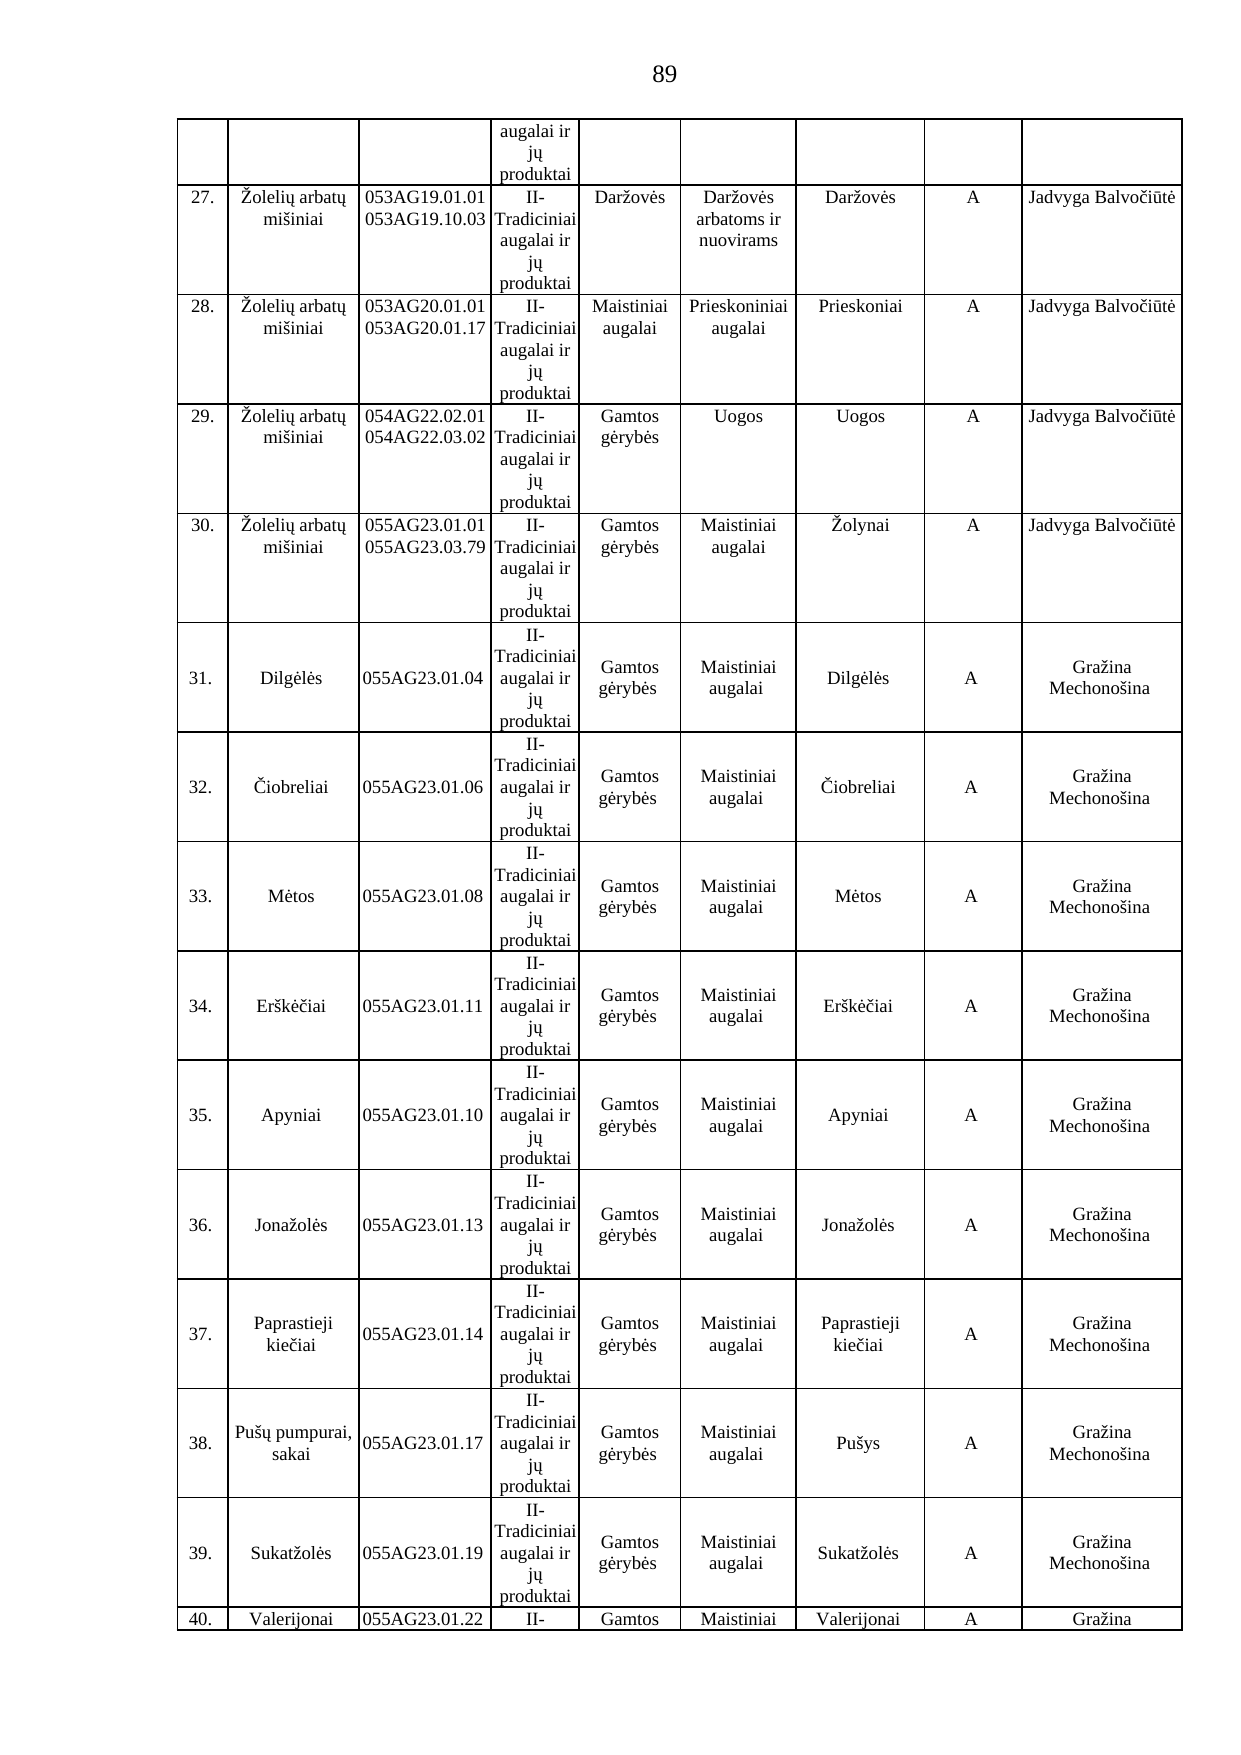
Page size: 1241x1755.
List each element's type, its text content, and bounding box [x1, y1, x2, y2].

table_cell Valerijonai [229, 1608, 358, 1629]
table_cell II- [492, 1608, 578, 1629]
table_cell 30. [178, 514, 227, 622]
table_cell Paprastieji kiečiai [229, 1280, 358, 1387]
table_cell 31. [178, 623, 227, 731]
table_cell [360, 120, 490, 184]
table_cell A [925, 295, 1021, 403]
table_cell 055AG23.01.17 [360, 1389, 490, 1497]
table_cell Gražina Mechonošina [1023, 1498, 1181, 1606]
table_cell A [925, 1608, 1021, 1629]
table_cell 38. [178, 1389, 227, 1497]
table_cell 053AG20.01.01 053AG20.01.17 [360, 295, 490, 403]
table_cell Mėtos [229, 842, 358, 950]
table_cell 40. [178, 1608, 227, 1629]
table_cell Žolelių arbatų mišiniai [229, 295, 358, 403]
table_cell Žolelių arbatų mišiniai [229, 186, 358, 294]
table_cell Maistiniai augalai [681, 842, 795, 950]
table_cell Žolelių arbatų mišiniai [229, 514, 358, 622]
table_cell A [925, 842, 1021, 950]
table_cell Žolynai [797, 514, 924, 622]
table_cell Maistiniai augalai [681, 623, 795, 731]
table_cell A [925, 1498, 1021, 1606]
table_cell Maistiniai augalai [681, 733, 795, 841]
table_cell II-Tradiciniai augalai ir jų produktai [492, 1498, 578, 1606]
table_cell Gražina [1023, 1608, 1181, 1629]
table_cell A [925, 1280, 1021, 1387]
table_cell [580, 120, 680, 184]
table_cell Daržovės [797, 186, 924, 294]
table_cell Gražina Mechonošina [1023, 1170, 1181, 1278]
table_cell 33. [178, 842, 227, 950]
table_cell Mėtos [797, 842, 924, 950]
table_cell 27. [178, 186, 227, 294]
table_cell II-Tradiciniai augalai ir jų produktai [492, 733, 578, 841]
table_cell 37. [178, 1280, 227, 1387]
table_cell Gražina Mechonošina [1023, 952, 1181, 1059]
table_cell Gamtos gėrybės [580, 1498, 680, 1606]
table_cell Valerijonai [797, 1608, 924, 1629]
table_cell [229, 120, 358, 184]
table_cell 34. [178, 952, 227, 1059]
table_cell 055AG23.01.11 [360, 952, 490, 1059]
table_cell Maistiniai augalai [681, 1280, 795, 1387]
table_cell Jadvyga Balvočiūtė [1023, 295, 1181, 403]
table_cell 055AG23.01.06 [360, 733, 490, 841]
table_cell A [925, 514, 1021, 622]
table_cell Gamtos gėrybės [580, 842, 680, 950]
table_cell [681, 120, 795, 184]
table_cell 055AG23.01.08 [360, 842, 490, 950]
table_cell II-Tradiciniai augalai ir jų produktai [492, 295, 578, 403]
table_cell II-Tradiciniai augalai ir jų produktai [492, 1389, 578, 1497]
table_cell Pušys [797, 1389, 924, 1497]
table_cell Maistiniai augalai [681, 1389, 795, 1497]
table_cell Maistiniai augalai [681, 514, 795, 622]
table_cell A [925, 733, 1021, 841]
table_cell II-Tradiciniai augalai ir jų produktai [492, 514, 578, 622]
table_cell 055AG23.01.19 [360, 1498, 490, 1606]
table_cell Uogos [797, 405, 924, 512]
table_cell Sukatžolės [797, 1498, 924, 1606]
table_cell 055AG23.01.22 [360, 1608, 490, 1629]
table_cell Maistiniai augalai [681, 1498, 795, 1606]
table_cell A [925, 405, 1021, 512]
table_cell II-Tradiciniai augalai ir jų produktai [492, 1061, 578, 1169]
table_cell 36. [178, 1170, 227, 1278]
table_cell Gražina Mechonošina [1023, 623, 1181, 731]
table_cell Paprastieji kiečiai [797, 1280, 924, 1387]
table_cell Gražina Mechonošina [1023, 1389, 1181, 1497]
table_cell Jadvyga Balvočiūtė [1023, 514, 1181, 622]
table_cell Maistiniai augalai [580, 295, 680, 403]
table_cell Žolelių arbatų mišiniai [229, 405, 358, 512]
table_cell Maistiniai augalai [681, 1061, 795, 1169]
table_cell Gražina Mechonošina [1023, 1061, 1181, 1169]
table_cell II-Tradiciniai augalai ir jų produktai [492, 842, 578, 950]
table_cell Dilgėlės [229, 623, 358, 731]
table_cell [178, 120, 227, 184]
table_cell 055AG23.01.13 [360, 1170, 490, 1278]
table_cell Daržovės arbatoms ir nuovirams [681, 186, 795, 294]
table_cell Gamtos gėrybės [580, 1280, 680, 1387]
table_cell II-Tradiciniai augalai ir jų produktai [492, 952, 578, 1059]
table_cell 32. [178, 733, 227, 841]
table_cell Maistiniai augalai [681, 952, 795, 1059]
table_cell 29. [178, 405, 227, 512]
table_cell Gražina Mechonošina [1023, 842, 1181, 950]
table_cell Apyniai [797, 1061, 924, 1169]
table_cell Prieskoniai [797, 295, 924, 403]
table_cell 055AG23.01.04 [360, 623, 490, 731]
table_cell Prieskoniniai augalai [681, 295, 795, 403]
table_cell A [925, 1170, 1021, 1278]
table_cell II-Tradiciniai augalai ir jų produktai [492, 186, 578, 294]
table_cell II-Tradiciniai augalai ir jų produktai [492, 623, 578, 731]
table_cell Gamtos [580, 1608, 680, 1629]
table_cell Maistiniai augalai [681, 1170, 795, 1278]
table_cell 39. [178, 1498, 227, 1606]
table_cell 053AG19.01.01 053AG19.10.03 [360, 186, 490, 294]
table_cell A [925, 1061, 1021, 1169]
table_cell 054AG22.02.01 054AG22.03.02 [360, 405, 490, 512]
table_cell [1023, 120, 1181, 184]
table_cell Čiobreliai [797, 733, 924, 841]
table_cell A [925, 1389, 1021, 1497]
table_cell Apyniai [229, 1061, 358, 1169]
table_cell Čiobreliai [229, 733, 358, 841]
table_cell Jadvyga Balvočiūtė [1023, 186, 1181, 294]
table_cell Erškėčiai [797, 952, 924, 1059]
table_cell Gamtos gėrybės [580, 623, 680, 731]
table_cell [925, 120, 1021, 184]
table_cell Gamtos gėrybės [580, 405, 680, 512]
table_cell Gražina Mechonošina [1023, 1280, 1181, 1387]
table_cell 055AG23.01.01 055AG23.03.79 [360, 514, 490, 622]
table_cell Gražina Mechonošina [1023, 733, 1181, 841]
table_cell Sukatžolės [229, 1498, 358, 1606]
table_cell Gamtos gėrybės [580, 952, 680, 1059]
table_cell Jonažolės [229, 1170, 358, 1278]
table_cell A [925, 623, 1021, 731]
table_cell [797, 120, 924, 184]
table_cell II-Tradiciniai augalai ir jų produktai [492, 405, 578, 512]
table_cell Gamtos gėrybės [580, 1061, 680, 1169]
table_cell 28. [178, 295, 227, 403]
table_cell Uogos [681, 405, 795, 512]
table_cell augalai ir jų produktai [492, 120, 578, 184]
table_cell Gamtos gėrybės [580, 514, 680, 622]
table_cell Maistiniai [681, 1608, 795, 1629]
table_cell A [925, 186, 1021, 294]
table_cell Dilgėlės [797, 623, 924, 731]
table_cell 35. [178, 1061, 227, 1169]
table_cell II-Tradiciniai augalai ir jų produktai [492, 1170, 578, 1278]
table_cell Daržovės [580, 186, 680, 294]
table_cell II-Tradiciniai augalai ir jų produktai [492, 1280, 578, 1387]
table_cell 055AG23.01.14 [360, 1280, 490, 1387]
table_cell 055AG23.01.10 [360, 1061, 490, 1169]
table_cell Gamtos gėrybės [580, 1389, 680, 1497]
table_cell Gamtos gėrybės [580, 1170, 680, 1278]
table_cell Gamtos gėrybės [580, 733, 680, 841]
table_cell Erškėčiai [229, 952, 358, 1059]
table_cell Jadvyga Balvočiūtė [1023, 405, 1181, 512]
table_cell Pušų pumpurai, sakai [229, 1389, 358, 1497]
table_cell A [925, 952, 1021, 1059]
table_cell Jonažolės [797, 1170, 924, 1278]
